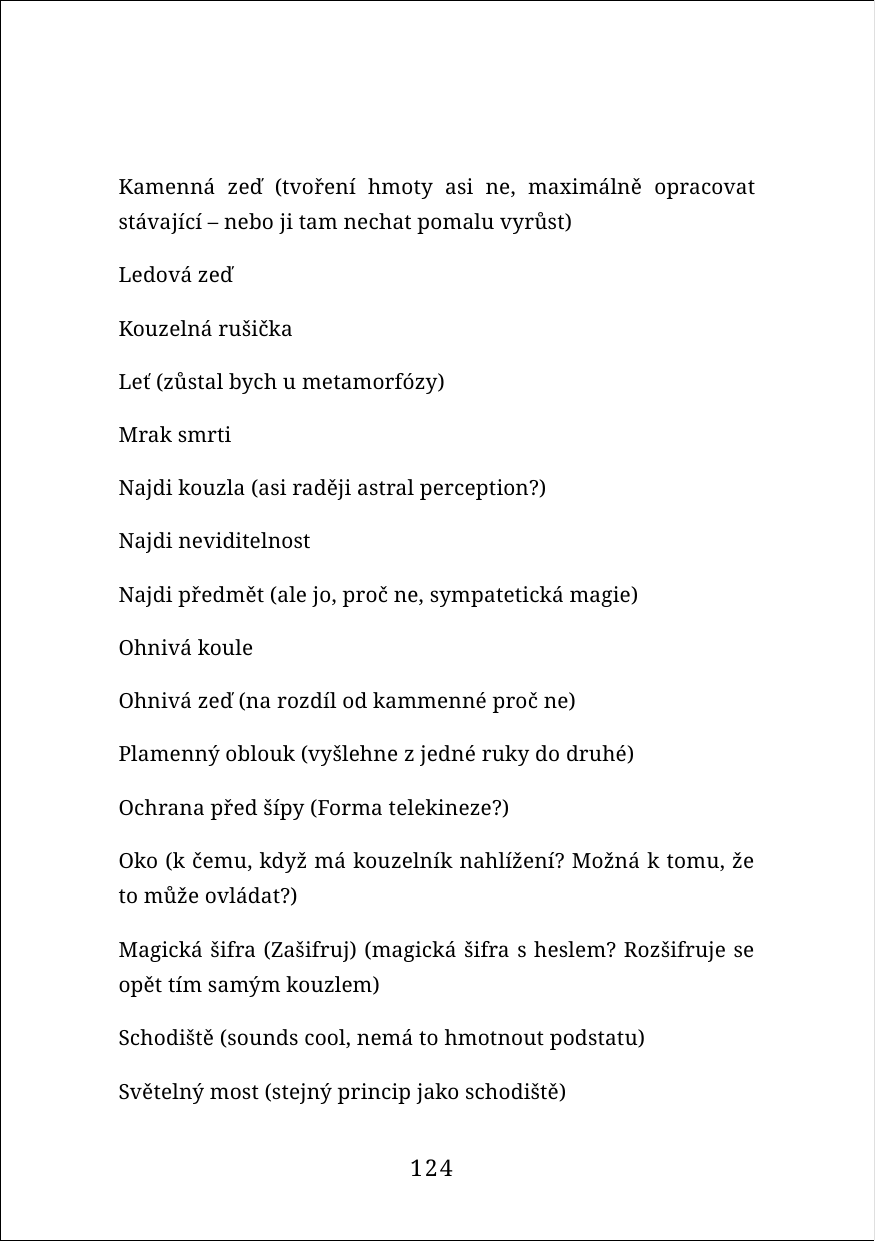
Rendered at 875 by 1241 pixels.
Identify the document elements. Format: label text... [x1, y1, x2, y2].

text Ohnivá koule [118, 633, 756, 662]
text Světelný most (stejný princip jako schodiště) [118, 1077, 756, 1105]
text Leť (zůstal bych u metamorfózy) [118, 367, 756, 395]
text Kouzelná rušička [118, 314, 756, 342]
text Ohnivá zeď (na rozdíl od kammenné proč ne) [118, 686, 756, 715]
text Kamenná zeď (tvoření hmoty asi ne, maximálně opracovat stávající – nebo ji tam nechat pomalu vyrůst) [118, 172, 756, 236]
text Najdi předmět (ale jo, proč ne, sympatetická magie) [118, 580, 756, 608]
text Mrak smrti [118, 420, 756, 449]
text Najdi neviditelnost [118, 527, 756, 555]
text Oko (k čemu, když má kouzelník nahlížení? Možná k tomu, že to může ovládat?) [118, 846, 756, 910]
text Ledová zeď [118, 261, 756, 289]
text Magická šifra (Zašifruj) (magická šifra s heslem? Rozšifruje se opět tím samým kouzlem) [118, 935, 756, 999]
text Schodiště (sounds cool, nemá to hmotnout podstatu) [118, 1023, 756, 1052]
text Ochrana před šípy (Forma telekineze?) [118, 793, 756, 821]
text Najdi kouzla (asi raději astral perception?) [118, 473, 756, 502]
text Plamenný oblouk (vyšlehne z jedné ruky do druhé) [118, 739, 756, 768]
